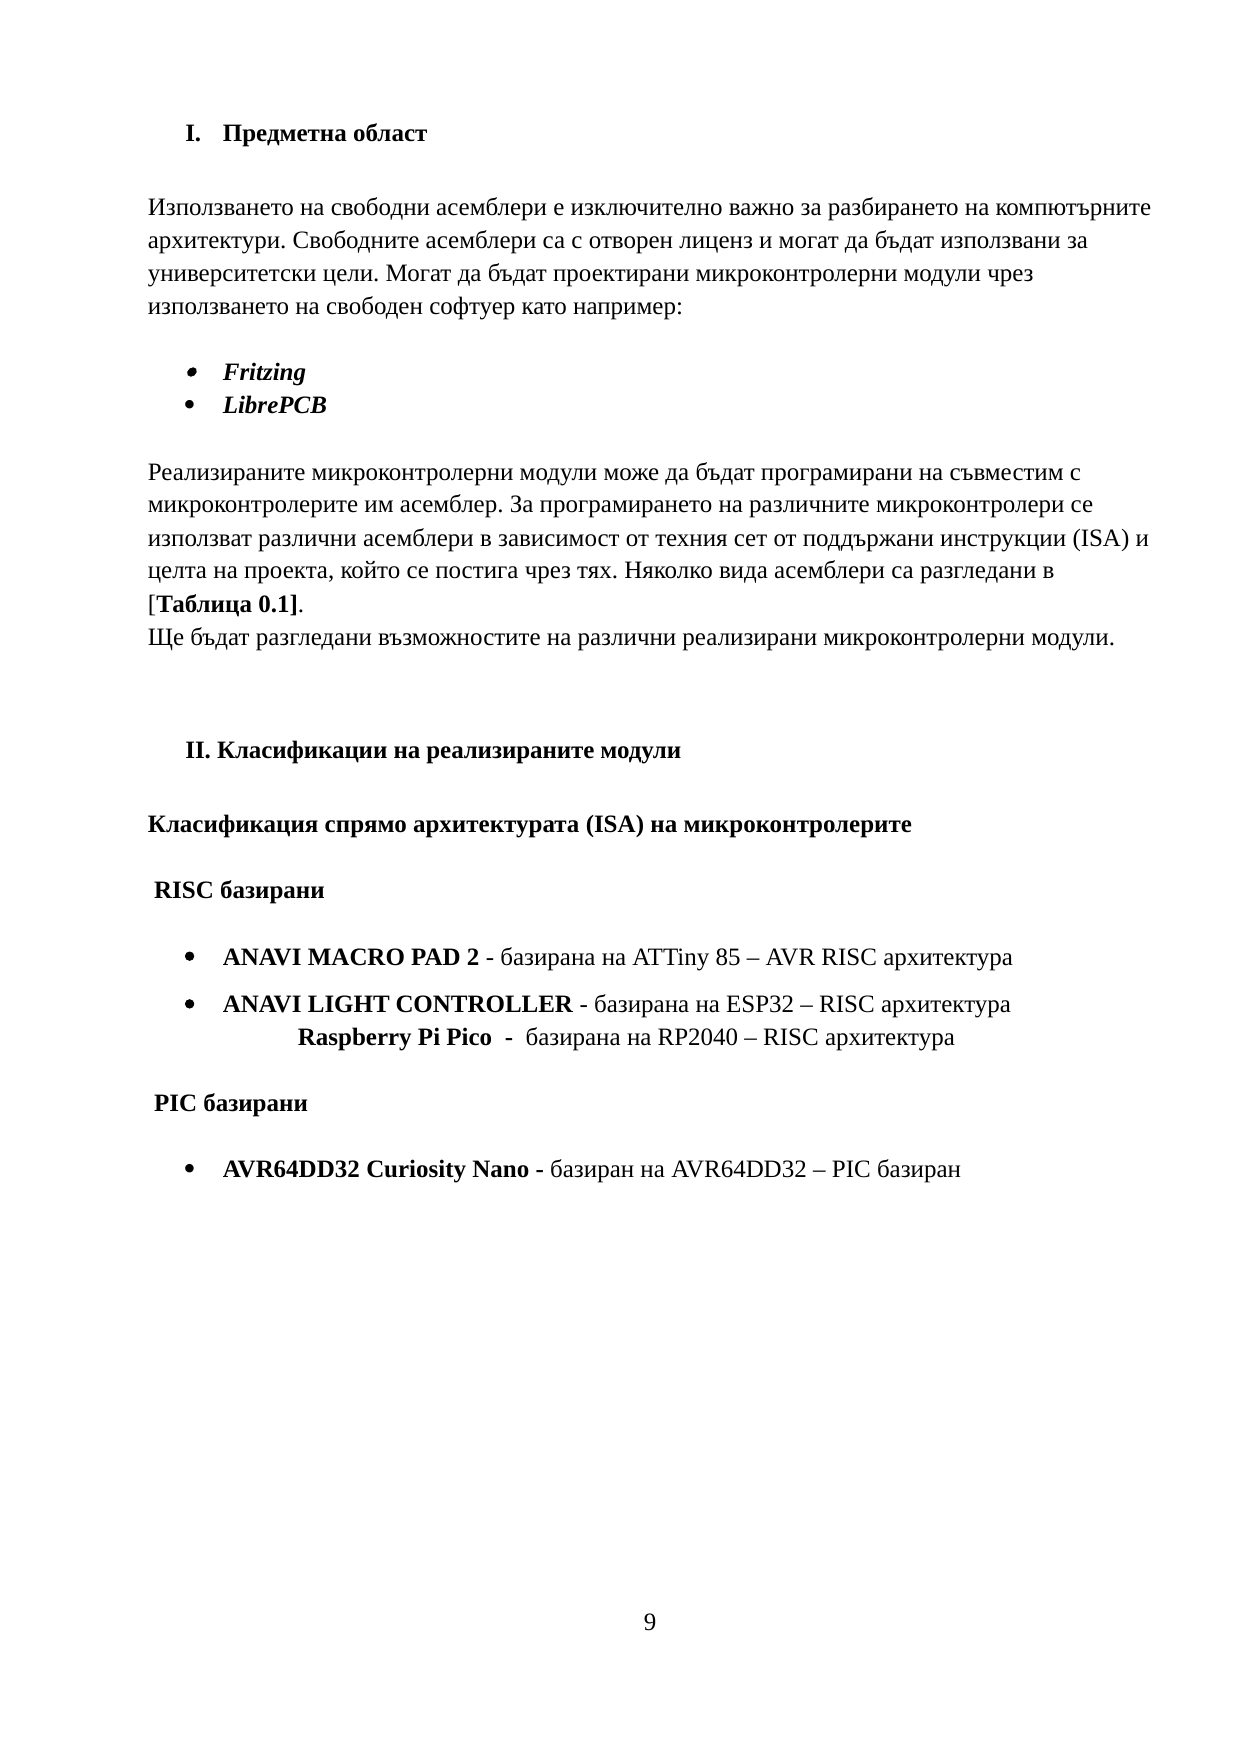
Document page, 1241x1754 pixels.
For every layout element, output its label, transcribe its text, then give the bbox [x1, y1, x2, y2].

text RISC базирани [148, 876, 1152, 904]
list Fritzing [185, 357, 1152, 386]
text Класификация спрямо архитектурата (ISA) на микроконтролерите [148, 809, 1152, 838]
list AVR64DD32 Curiosity Nano - базиран на AVR64DD32 – PIC базиран [185, 1154, 1152, 1183]
list LibrePCB [185, 391, 1152, 419]
list ANAVI MACRO PAD 2 - базирана на ATTiny 85 – AVR RISC архитектура [185, 942, 1152, 970]
text Използването на свободни асемблери е изключително важно за разбирането на компютърните архитектури. Свободните асемблери са с отворен лиценз и могат да бъдат използвани за университетски цели. Могат да бъдат проектирани микроконтролерни модули чрез използването на свободен софтуер като например: [148, 192, 1152, 320]
text Raspberry Pi Pico - базирана на RP2040 – RISC архитектура [298, 1022, 1152, 1051]
text PIC базирани [148, 1088, 1152, 1117]
subtitle II. Класификации на реализираните модули [148, 735, 1152, 764]
text Ще бъдат разгледани възможностите на различни реализирани микроконтролерни модули. [148, 622, 1152, 650]
text Реализираните микроконтролерни модули може да бъдат програмирани на съвместим с микроконтролерите им асемблер. За програмирането на различните микроконтролери се използват различни асемблери в зависимост от техния сет от поддържани инструкции (ISA) и целта на проекта, който се постига чрез тях. Няколко вида асемблери са разгледани в [Таблица 0.1]. [148, 457, 1152, 617]
subtitle Предметна област [185, 118, 1152, 147]
list ANAVI LIGHT CONTROLLER - базирана на ESP32 – RISC архитектура [185, 989, 1152, 1018]
